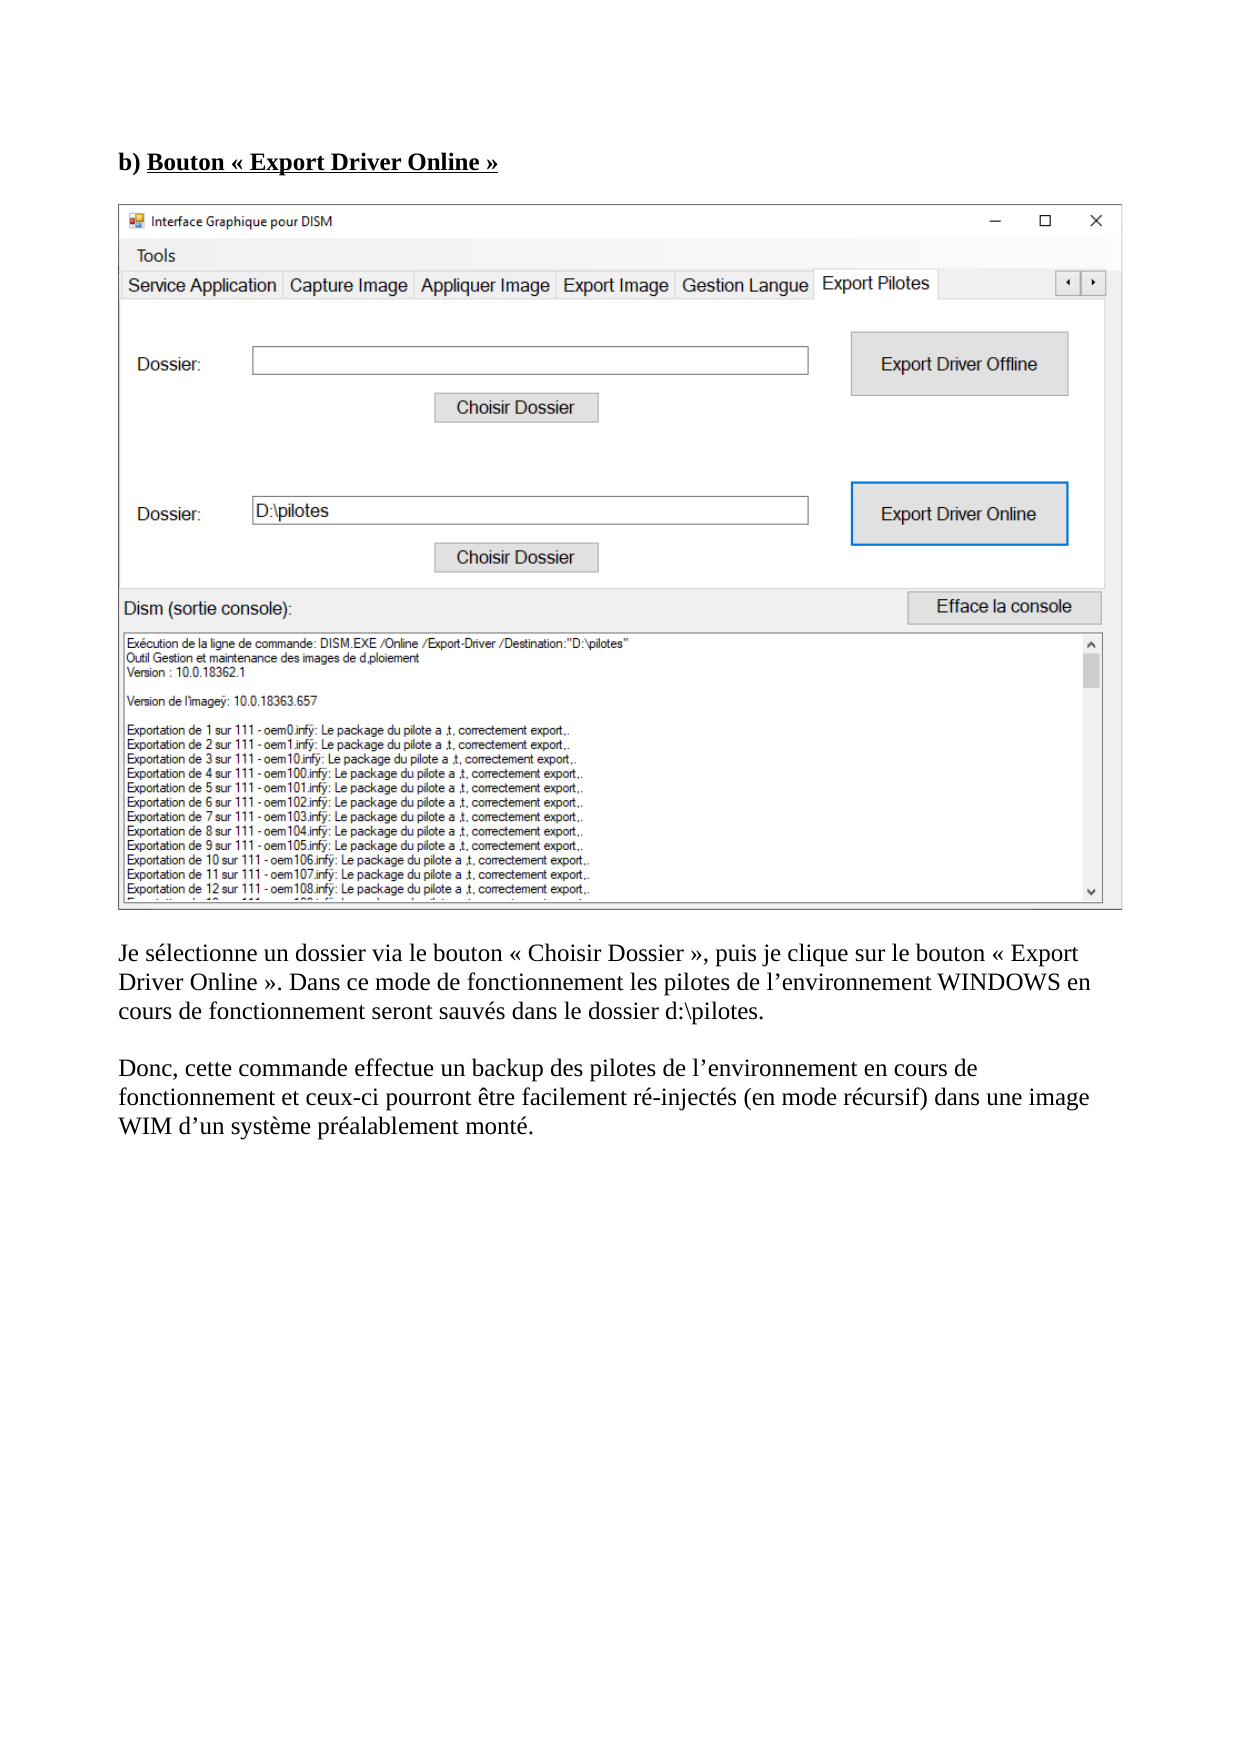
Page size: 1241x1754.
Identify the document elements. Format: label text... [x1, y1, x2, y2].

text Je sélectionne un dossier via le bouton « Choisir Dossier », puis je clique sur le bouton « Export Driver Online ». Dans ce mode de fonctionnement les pilotes de l’environnement WINDOWS en cours de fonctionnement seront sauvés dans le dossier d:\pilotes. [118, 938, 1122, 1025]
text b) Bouton « Export Driver Online » [118, 147, 1122, 176]
picture [118, 204, 1123, 910]
text Donc, cette commande effectue un backup des pilotes de l’environnement en cours de fonctionnement et ceux-ci pourront être facilement ré-injectés (en mode récursif) dans une image WIM d’un système préalablement monté. [118, 1053, 1122, 1140]
